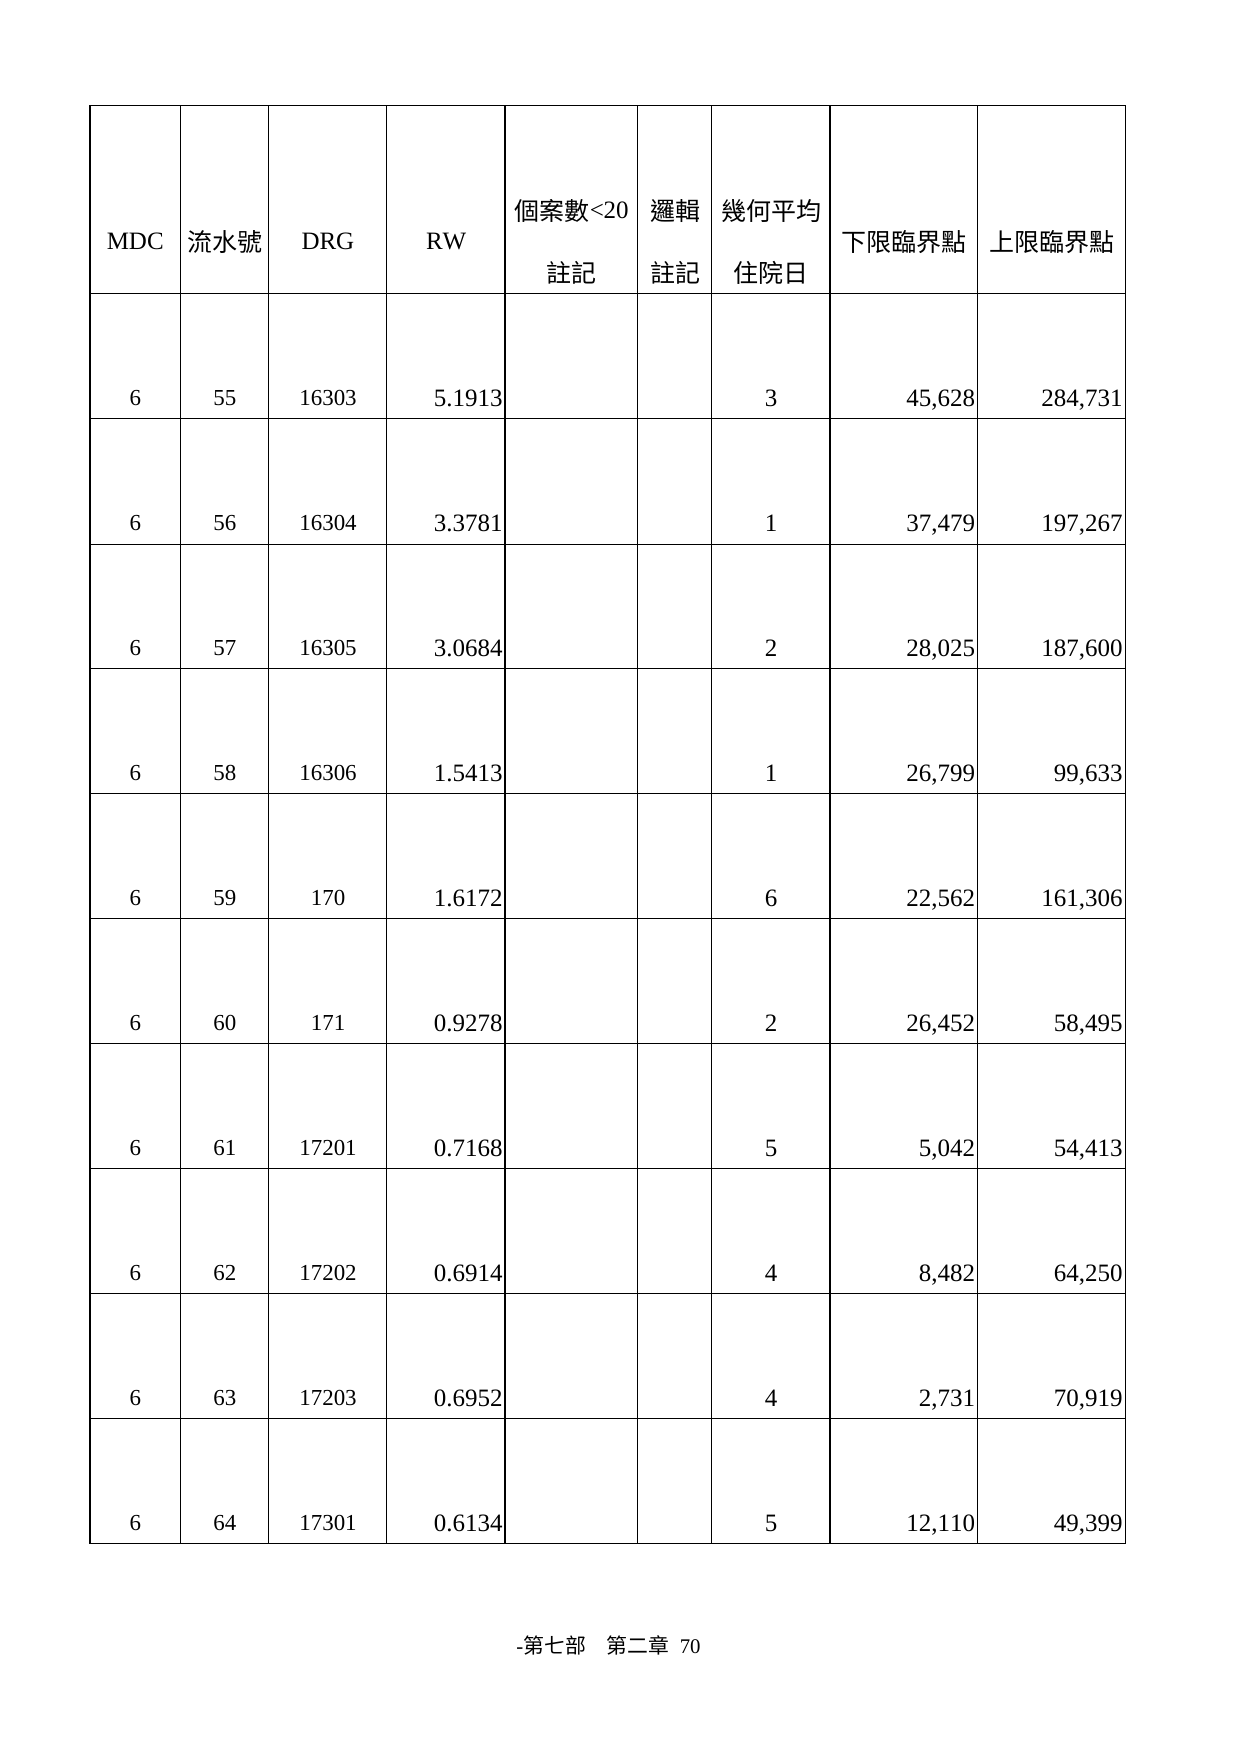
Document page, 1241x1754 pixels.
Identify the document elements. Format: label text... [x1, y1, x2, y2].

table_cell 57 [181, 545, 268, 668]
table_cell 6 [91, 545, 180, 668]
table_header 幾何平均住院日 [712, 106, 829, 293]
table_cell 55 [181, 294, 268, 418]
table_cell 6 [91, 294, 180, 418]
table_cell [506, 1169, 637, 1293]
table_cell [638, 1419, 711, 1543]
table_cell 6 [91, 419, 180, 543]
table_header 個案數<20註記 [506, 106, 637, 293]
table_cell 0.6952 [387, 1294, 504, 1418]
table_header MDC [91, 106, 180, 293]
table_cell 17203 [269, 1294, 386, 1418]
table_cell 1 [712, 669, 829, 793]
table_cell [506, 1044, 637, 1168]
table_header 流水號 [181, 106, 268, 293]
table_cell 3 [712, 294, 829, 418]
table_cell 0.9278 [387, 919, 504, 1043]
table_cell [506, 794, 637, 918]
table_cell 5 [712, 1044, 829, 1168]
table_cell 161,306 [978, 794, 1125, 918]
table_header 邏輯註記 [638, 106, 711, 293]
table_cell 6 [91, 1419, 180, 1543]
table_cell 0.6134 [387, 1419, 504, 1543]
table_cell [638, 669, 711, 793]
table_cell 58 [181, 669, 268, 793]
table_cell 284,731 [978, 294, 1125, 418]
table_cell 16303 [269, 294, 386, 418]
table_cell 17202 [269, 1169, 386, 1293]
table_cell 6 [91, 669, 180, 793]
table_cell 16305 [269, 545, 386, 668]
table_cell 63 [181, 1294, 268, 1418]
table_cell 3.3781 [387, 419, 504, 543]
table_cell [638, 794, 711, 918]
table_cell 1.5413 [387, 669, 504, 793]
table_cell [506, 669, 637, 793]
table_cell 6 [91, 919, 180, 1043]
table_cell 6 [91, 794, 180, 918]
table_cell 1 [712, 419, 829, 543]
table_header DRG [269, 106, 386, 293]
table_cell 59 [181, 794, 268, 918]
table_cell 16304 [269, 419, 386, 543]
table_cell [638, 294, 711, 418]
table_cell 37,479 [831, 419, 977, 543]
table_cell 0.6914 [387, 1169, 504, 1293]
table_cell 2 [712, 545, 829, 668]
table_cell 8,482 [831, 1169, 977, 1293]
table_cell 60 [181, 919, 268, 1043]
table_cell [638, 1294, 711, 1418]
table_cell [638, 919, 711, 1043]
table_cell [638, 545, 711, 668]
table_cell [638, 1044, 711, 1168]
table_cell 5,042 [831, 1044, 977, 1168]
table_cell 1.6172 [387, 794, 504, 918]
table_header 下限臨界點 [831, 106, 977, 293]
table_cell [506, 1419, 637, 1543]
table_cell 5.1913 [387, 294, 504, 418]
table_cell 16306 [269, 669, 386, 793]
table_header RW [387, 106, 504, 293]
table_cell [506, 1294, 637, 1418]
table_cell 4 [712, 1294, 829, 1418]
table_cell [506, 419, 637, 543]
table_cell 61 [181, 1044, 268, 1168]
table_cell 17201 [269, 1044, 386, 1168]
table_cell 12,110 [831, 1419, 977, 1543]
table_cell 28,025 [831, 545, 977, 668]
table_cell [638, 1169, 711, 1293]
table_cell 70,919 [978, 1294, 1125, 1418]
table_cell 26,452 [831, 919, 977, 1043]
table_cell 64 [181, 1419, 268, 1543]
table_cell 5 [712, 1419, 829, 1543]
table_cell 2 [712, 919, 829, 1043]
table_cell 62 [181, 1169, 268, 1293]
table_cell [506, 919, 637, 1043]
table_cell 0.7168 [387, 1044, 504, 1168]
table_cell 58,495 [978, 919, 1125, 1043]
table_cell 99,633 [978, 669, 1125, 793]
table_cell 6 [712, 794, 829, 918]
table_cell [506, 294, 637, 418]
table_cell 64,250 [978, 1169, 1125, 1293]
table_cell 187,600 [978, 545, 1125, 668]
table_cell 4 [712, 1169, 829, 1293]
table_cell 2,731 [831, 1294, 977, 1418]
table_cell 49,399 [978, 1419, 1125, 1543]
table_cell 56 [181, 419, 268, 543]
table_cell 6 [91, 1294, 180, 1418]
table_cell 54,413 [978, 1044, 1125, 1168]
table_cell 6 [91, 1169, 180, 1293]
table_cell 170 [269, 794, 386, 918]
table_cell 197,267 [978, 419, 1125, 543]
table_cell 3.0684 [387, 545, 504, 668]
table_cell 6 [91, 1044, 180, 1168]
table_cell 45,628 [831, 294, 977, 418]
table_cell 26,799 [831, 669, 977, 793]
table_cell [506, 545, 637, 668]
table_cell 17301 [269, 1419, 386, 1543]
table_cell [638, 419, 711, 543]
table_cell 22,562 [831, 794, 977, 918]
table_cell 171 [269, 919, 386, 1043]
table_header 上限臨界點 [978, 106, 1125, 293]
